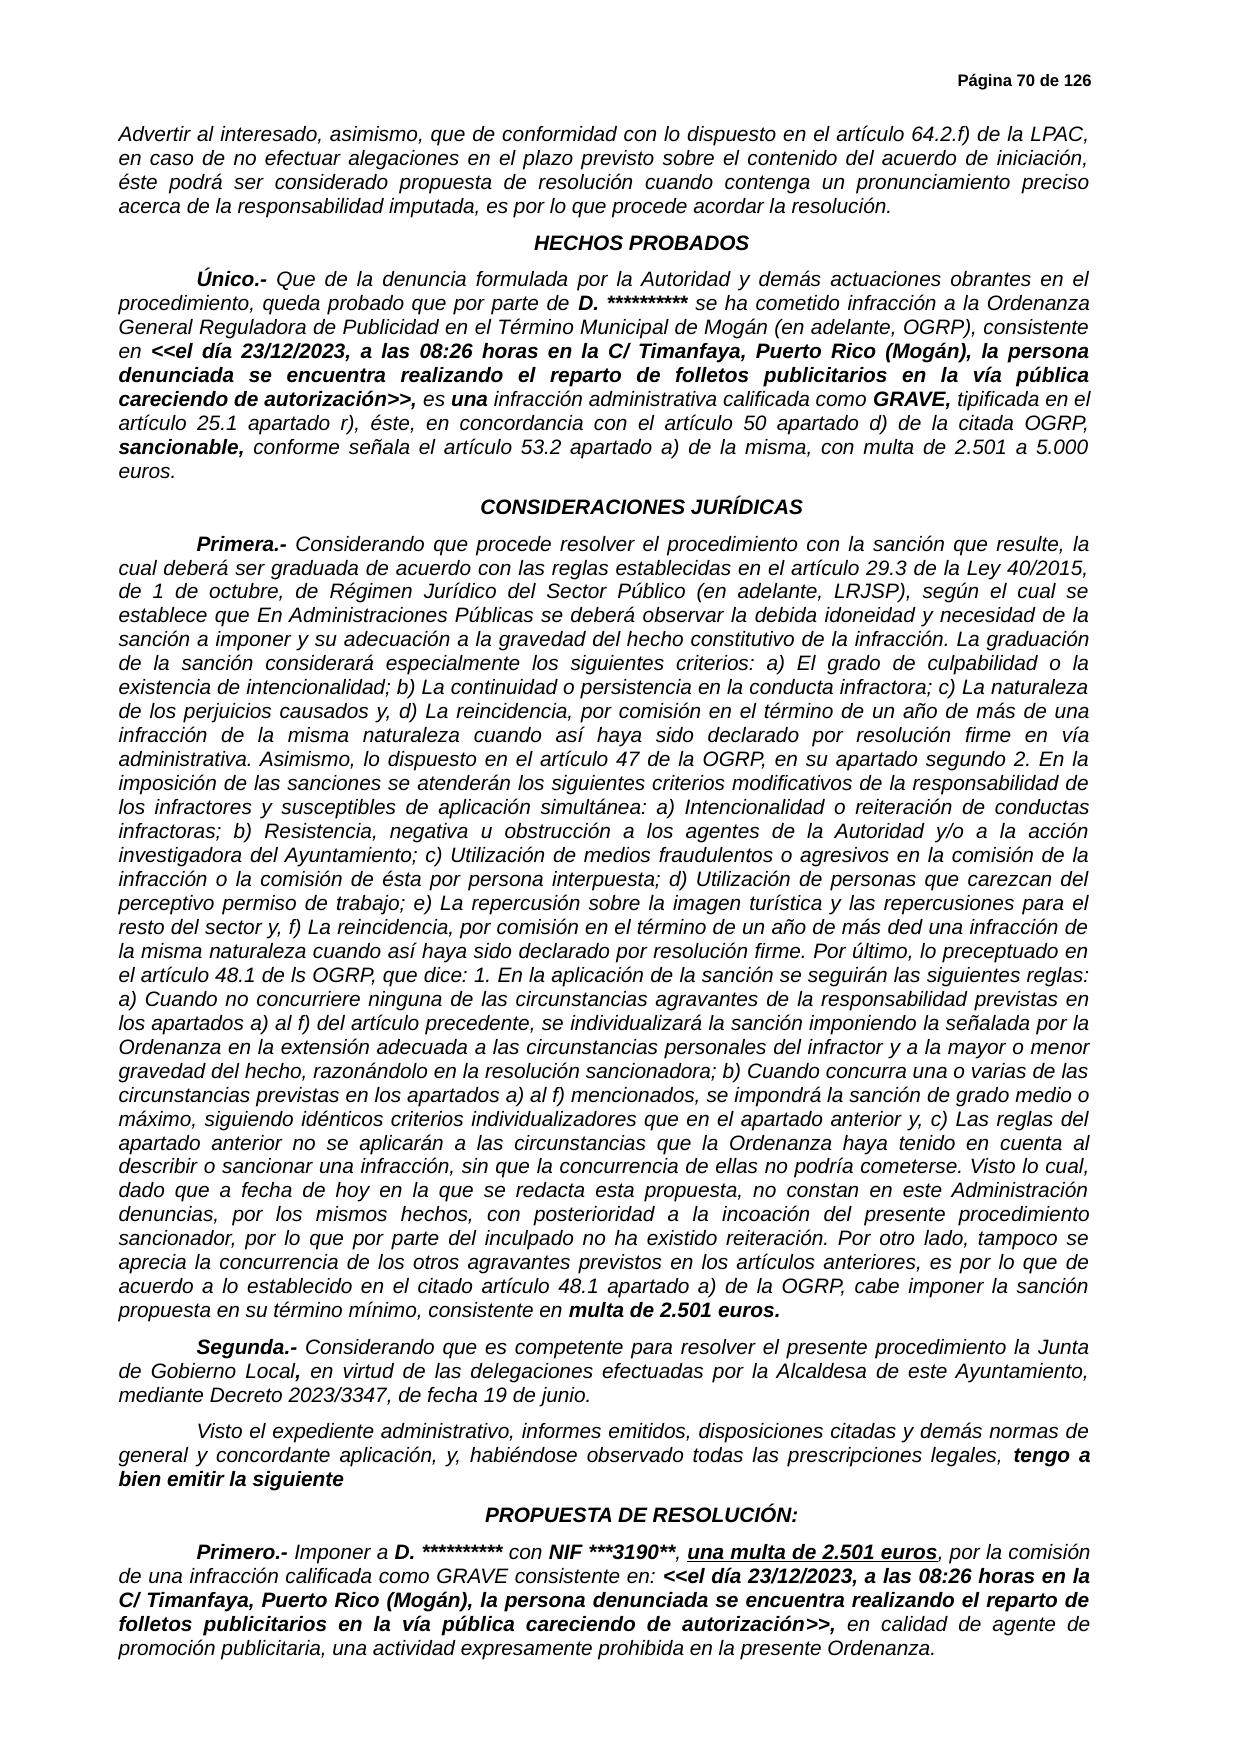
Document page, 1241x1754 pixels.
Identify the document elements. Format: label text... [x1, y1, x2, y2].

text HECHOS PROBADOS [118, 230, 1092, 254]
text Segunda.- Considerando que es competente para resolver el presente procedimiento la Junta de Gobierno Local, en virtud de las delegaciones efectuadas por la Alcaldesa de este Ayuntamiento, mediante Decreto 2023/3347, de fecha 19 de junio. [118, 1334, 1092, 1406]
text Visto el expediente administrativo, informes emitidos, disposiciones citadas y demás normas de general y concordante aplicación, y, habiéndose observado todas las prescripciones legales, tengo a bien emitir la siguiente [118, 1419, 1092, 1491]
text CONSIDERACIONES JURÍDICAS [118, 495, 1092, 519]
text Único.- Que de la denuncia formulada por la Autoridad y demás actuaciones obrantes en el procedimiento, queda probado que por parte de D. ********** se ha cometido infracción a la Ordenanza General Reguladora de Publicidad en el Término Municipal de Mogán (en adelante, OGRP), consistente en <<el día 23/12/2023, a las 08:26 horas en la C/ Timanfaya, Puerto Rico (Mogán), la persona denunciada se encuentra realizando el reparto de folletos publicitarios en la vía pública careciendo de autorización>>, es una infracción administrativa calificada como GRAVE, tipificada en el artículo 25.1 apartado r), éste, en concordancia con el artículo 50 apartado d) de la citada OGRP, sancionable, conforme señala el artículo 53.2 apartado a) de la misma, con multa de 2.501 a 5.000 euros. [118, 267, 1092, 482]
text Primero.- Imponer a D. ********** con NIF ***3190**, una multa de 2.501 euros, por la comisión de una infracción calificada como GRAVE consistente en: <<el día 23/12/2023, a las 08:26 horas en la C/ Timanfaya, Puerto Rico (Mogán), la persona denunciada se encuentra realizando el reparto de folletos publicitarios en la vía pública careciendo de autorización>>, en calidad de agente de promoción publicitaria, una actividad expresamente prohibida en la presente Ordenanza. [118, 1540, 1092, 1659]
text PROPUESTA DE RESOLUCIÓN: [118, 1503, 1092, 1527]
text Advertir al interesado, asimismo, que de conformidad con lo dispuesto en el artículo 64.2.f) de la LPAC, en caso de no efectuar alegaciones en el plazo previsto sobre el contenido del acuerdo de iniciación, éste podrá ser considerado propuesta de resolución cuando contenga un pronunciamiento preciso acerca de la responsabilidad imputada, es por lo que procede acordar la resolución. [118, 122, 1092, 218]
text Primera.- Considerando que procede resolver el procedimiento con la sanción que resulte, la cual deberá ser graduada de acuerdo con las reglas establecidas en el artículo 29.3 de la Ley 40/2015, de 1 de octubre, de Régimen Jurídico del Sector Público (en adelante, LRJSP), según el cual se establece que En Administraciones Públicas se deberá observar la debida idoneidad y necesidad de la sanción a imponer y su adecuación a la gravedad del hecho constitutivo de la infracción. La graduación de la sanción considerará especialmente los siguientes criterios: a) El grado de culpabilidad o la existencia de intencionalidad; b) La continuidad o persistencia en la conducta infractora; c) La naturaleza de los perjuicios causados y, d) La reincidencia, por comisión en el término de un año de más de una infracción de la misma naturaleza cuando así haya sido declarado por resolución firme en vía administrativa. Asimismo, lo dispuesto en el artículo 47 de la OGRP, en su apartado segundo 2. En la imposición de las sanciones se atenderán los siguientes criterios modificativos de la responsabilidad de los infractores y susceptibles de aplicación simultánea: a) Intencionalidad o reiteración de conductas infractoras; b) Resistencia, negativa u obstrucción a los agentes de la Autoridad y/o a la acción investigadora del Ayuntamiento; c) Utilización de medios fraudulentos o agresivos en la comisión de la infracción o la comisión de ésta por persona interpuesta; d) Utilización de personas que carezcan del perceptivo permiso de trabajo; e) La repercusión sobre la imagen turística y las repercusiones para el resto del sector y, f) La reincidencia, por comisión en el término de un año de más ded una infracción de la misma naturaleza cuando así haya sido declarado por resolución firme. Por último, lo preceptuado en el artículo 48.1 de ls OGRP, que dice: 1. En la aplicación de la sanción se seguirán las siguientes reglas: a) Cuando no concurriere ninguna de las circunstancias agravantes de la responsabilidad previstas en los apartados a) al f) del artículo precedente, se individualizará la sanción imponiendo la señalada por la Ordenanza en la extensión adecuada a las circunstancias personales del infractor y a la mayor o menor gravedad del hecho, razonándolo en la resolución sancionadora; b) Cuando concurra una o varias de las circunstancias previstas en los apartados a) al f) mencionados, se impondrá la sanción de grado medio o máximo, siguiendo idénticos criterios individualizadores que en el apartado anterior y, c) Las reglas del apartado anterior no se aplicarán a las circunstancias que la Ordenanza haya tenido en cuenta al describir o sancionar una infracción, sin que la concurrencia de ellas no podría cometerse. Visto lo cual, dado que a fecha de hoy en la que se redacta esta propuesta, no constan en este Administración denuncias, por los mismos hechos, con posterioridad a la incoación del presente procedimiento sancionador, por lo que por parte del inculpado no ha existido reiteración. Por otro lado, tampoco se aprecia la concurrencia de los otros agravantes previstos en los artículos anteriores, es por lo que de acuerdo a lo establecido en el citado artículo 48.1 apartado a) de la OGRP, cabe imponer la sanción propuesta en su término mínimo, consistente en multa de 2.501 euros. [118, 531, 1092, 1322]
